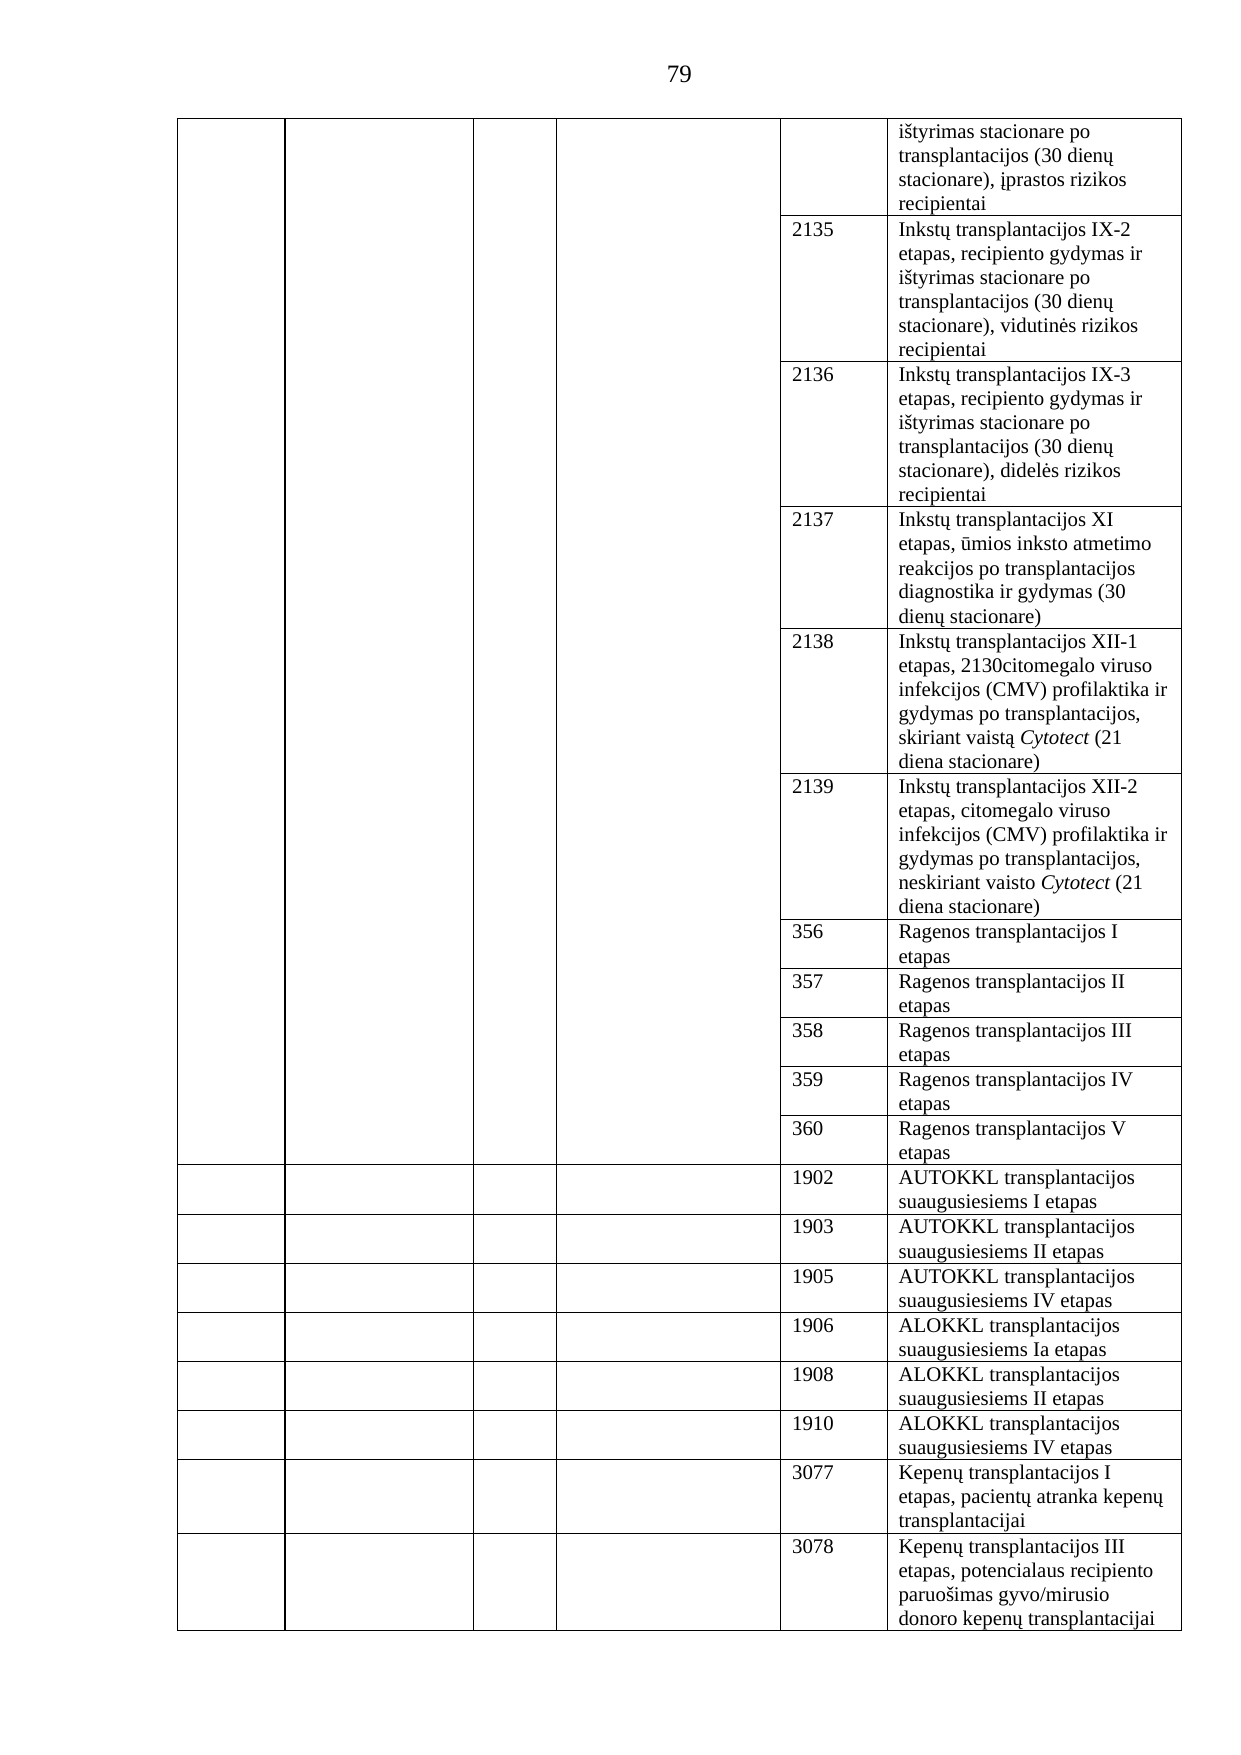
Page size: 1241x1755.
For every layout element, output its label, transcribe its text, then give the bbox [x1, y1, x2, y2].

table_cell [557, 119, 780, 1164]
table_cell [178, 1534, 284, 1630]
table_cell [557, 1362, 780, 1410]
table_cell [178, 1264, 284, 1312]
table_cell Kepenų transplantacijos III etapas, potencialaus recipiento paruošimas gyvo/mirusio donoro kepenų transplantacijai [888, 1534, 1181, 1630]
table_cell [557, 1411, 780, 1459]
table_cell [286, 1362, 473, 1410]
table_cell 1908 [781, 1362, 887, 1410]
table_cell [557, 1264, 780, 1312]
table_cell Inkstų transplantacijos XII-1 etapas, 2130citomegalo viruso infekcijos (CMV) profilaktika ir gydymas po transplantacijos, skiriant vaistą Cytotect (21 diena stacionare) [888, 629, 1181, 773]
table_cell AUTOKKL transplantacijos suaugusiesiems IV etapas [888, 1264, 1181, 1312]
table_cell [474, 1215, 556, 1263]
table_cell [474, 1362, 556, 1410]
table_cell 3077 [781, 1460, 887, 1532]
table_cell 1910 [781, 1411, 887, 1459]
table_cell [474, 1165, 556, 1213]
table_cell Kepenų transplantacijos I etapas, pacientų atranka kepenų transplantacijai [888, 1460, 1181, 1532]
table_cell [178, 1362, 284, 1410]
table_cell 2138 [781, 629, 887, 773]
table_cell 2135 [781, 216, 887, 361]
table_cell [286, 1264, 473, 1312]
table_cell AUTOKKL transplantacijos suaugusiesiems II etapas [888, 1215, 1181, 1263]
table_cell [178, 1411, 284, 1459]
table_cell Inkstų transplantacijos IX-2 etapas, recipiento gydymas ir ištyrimas stacionare po transplantacijos (30 dienų stacionare), vidutinės rizikos recipientai [888, 216, 1181, 361]
table_cell Inkstų transplantacijos XI etapas, ūmios inksto atmetimo reakcijos po transplantacijos diagnostika ir gydymas (30 dienų stacionare) [888, 507, 1181, 628]
table_cell [557, 1460, 780, 1532]
table_cell Ragenos transplantacijos III etapas [888, 1018, 1181, 1066]
table_cell ALOKKL transplantacijos suaugusiesiems IV etapas [888, 1411, 1181, 1459]
table_cell [557, 1165, 780, 1213]
table_cell [178, 1460, 284, 1532]
table_cell [474, 1313, 556, 1361]
table_cell [286, 1411, 473, 1459]
table_cell Ragenos transplantacijos IV etapas [888, 1067, 1181, 1115]
table_cell [557, 1313, 780, 1361]
table_cell [178, 1165, 284, 1213]
table_cell 2137 [781, 507, 887, 628]
table_cell [286, 1534, 473, 1630]
table_cell 357 [781, 969, 887, 1017]
table_cell 2139 [781, 774, 887, 918]
table_cell ALOKKL transplantacijos suaugusiesiems Ia etapas [888, 1313, 1181, 1361]
table_cell [286, 119, 473, 1164]
table_cell [557, 1215, 780, 1263]
table_cell 356 [781, 920, 887, 968]
table_cell [178, 1215, 284, 1263]
table_cell Ragenos transplantacijos I etapas [888, 920, 1181, 968]
table_cell 359 [781, 1067, 887, 1115]
table_cell 1905 [781, 1264, 887, 1312]
table_cell [557, 1534, 780, 1630]
table_cell [178, 1313, 284, 1361]
table_cell [286, 1460, 473, 1532]
table_cell [286, 1165, 473, 1213]
table_cell Inkstų transplantacijos XII-2 etapas, citomegalo viruso infekcijos (CMV) profilaktika ir gydymas po transplantacijos, neskiriant vaisto Cytotect (21 diena stacionare) [888, 774, 1181, 918]
table_cell [286, 1215, 473, 1263]
table_cell Inkstų transplantacijos IX-3 etapas, recipiento gydymas ir ištyrimas stacionare po transplantacijos (30 dienų stacionare), didelės rizikos recipientai [888, 362, 1181, 506]
table_cell ALOKKL transplantacijos suaugusiesiems II etapas [888, 1362, 1181, 1410]
table_cell ištyrimas stacionare po transplantacijos (30 dienų stacionare), įprastos rizikos recipientai [888, 119, 1181, 215]
table_cell 360 [781, 1116, 887, 1164]
table_cell [178, 119, 284, 1164]
table_cell 1903 [781, 1215, 887, 1263]
table_cell Ragenos transplantacijos II etapas [888, 969, 1181, 1017]
table_cell [474, 1264, 556, 1312]
table_cell [781, 119, 887, 215]
table_cell 1906 [781, 1313, 887, 1361]
table_cell [474, 1460, 556, 1532]
table_cell AUTOKKL transplantacijos suaugusiesiems I etapas [888, 1165, 1181, 1213]
table_cell 3078 [781, 1534, 887, 1630]
table_cell 1902 [781, 1165, 887, 1213]
table_cell 2136 [781, 362, 887, 506]
table_cell [474, 1534, 556, 1630]
table_cell 358 [781, 1018, 887, 1066]
table_cell [474, 119, 556, 1164]
table_cell [474, 1411, 556, 1459]
table_cell [286, 1313, 473, 1361]
table_cell Ragenos transplantacijos V etapas [888, 1116, 1181, 1164]
